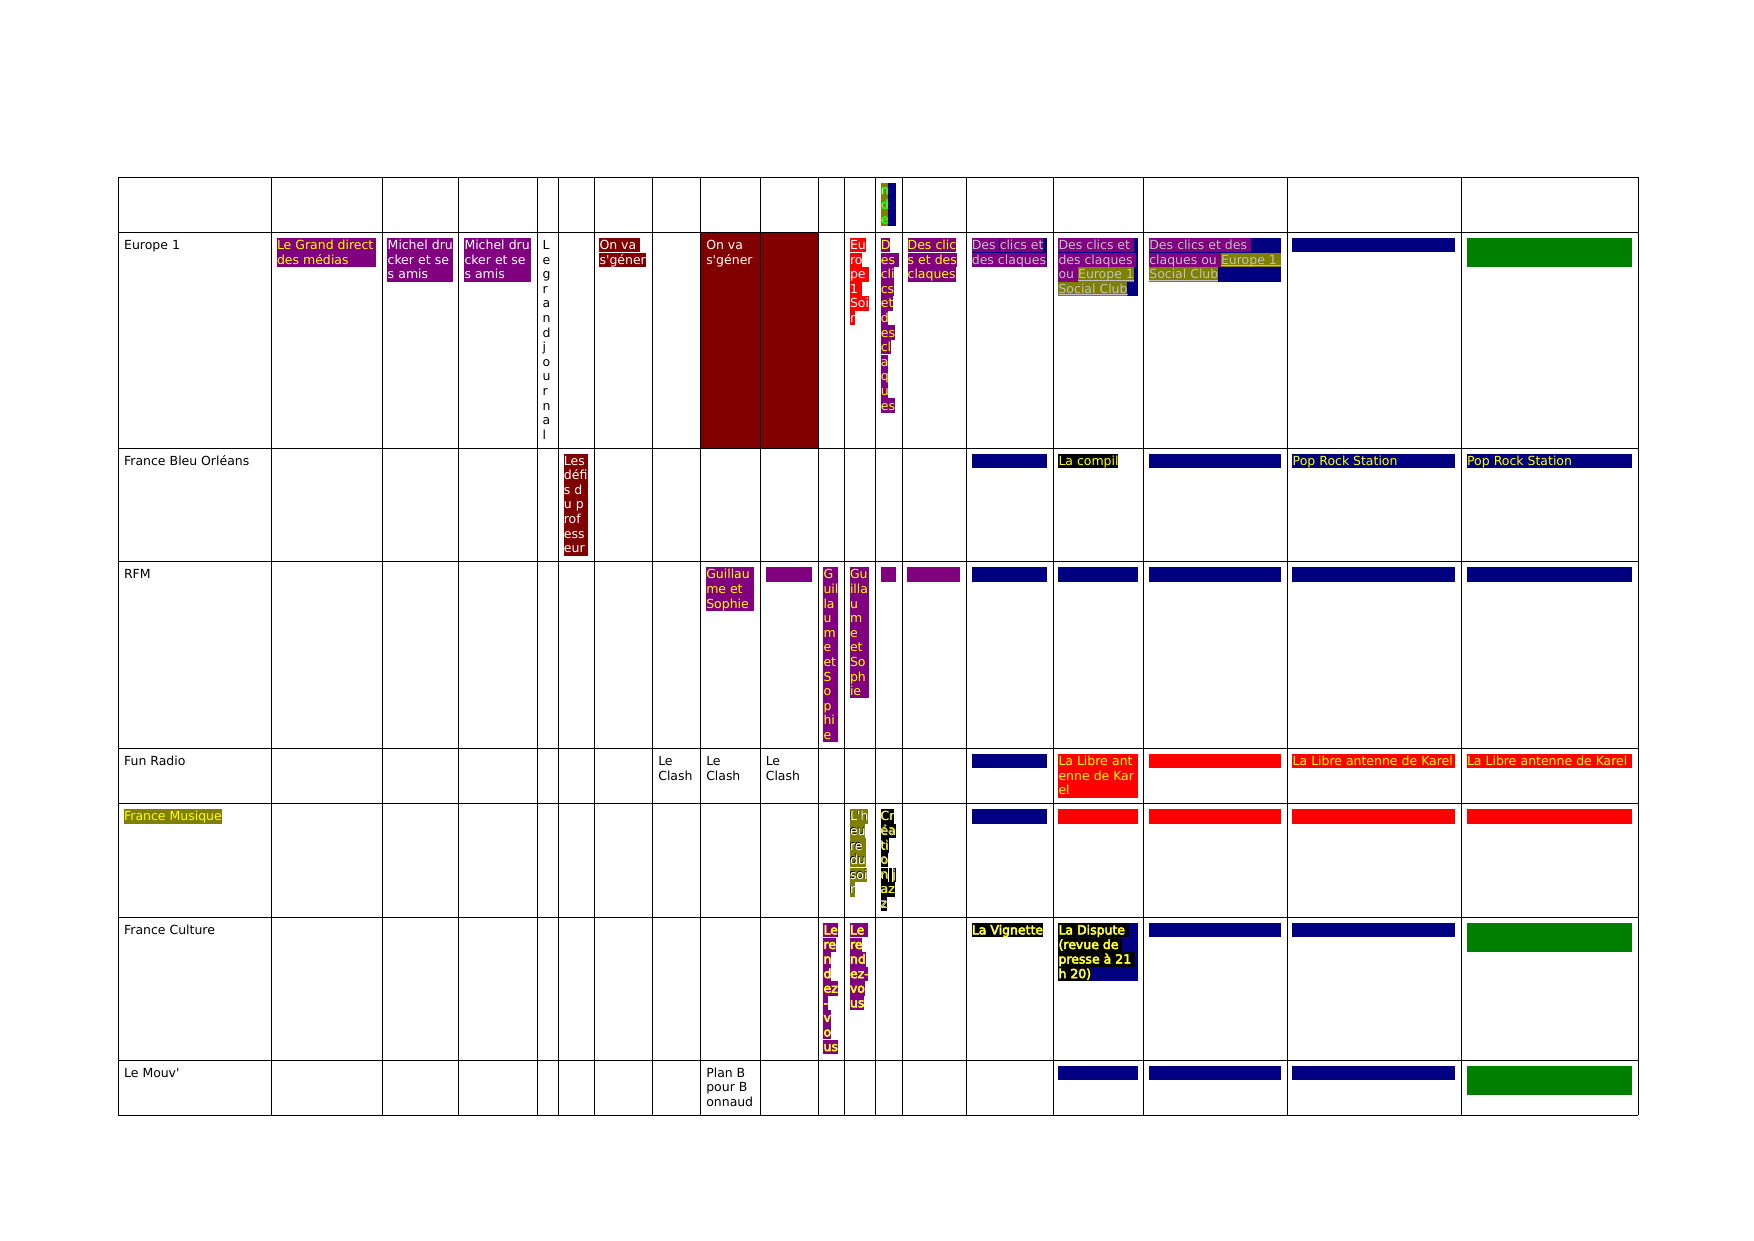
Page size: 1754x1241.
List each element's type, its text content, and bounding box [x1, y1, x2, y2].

table_cell Pop Rock Station [1462, 449, 1638, 561]
table_cell [595, 449, 652, 561]
table_cell On va s'géner [595, 233, 652, 448]
table_cell [538, 804, 558, 917]
table_cell [272, 178, 382, 232]
table_cell [383, 1061, 458, 1115]
table_cell [701, 804, 760, 917]
table_cell [967, 1061, 1053, 1115]
table_cell [538, 449, 558, 561]
table_cell [903, 918, 966, 1060]
table_cell [595, 804, 652, 917]
table_cell [761, 449, 818, 561]
table_cell [459, 749, 537, 803]
table_cell [538, 562, 558, 748]
table_cell La Libre antenne de Karel [1462, 749, 1638, 803]
table_cell Le Clash [653, 749, 700, 803]
table_cell Pop Rock Station [1288, 449, 1461, 561]
table_cell [761, 178, 818, 232]
table_cell [1144, 804, 1287, 917]
table_cell [459, 804, 537, 917]
table_cell [761, 233, 818, 448]
table_cell [272, 749, 382, 803]
table_cell [559, 749, 594, 803]
table_cell [383, 749, 458, 803]
table_cell [1288, 562, 1461, 748]
table_cell [1144, 918, 1287, 1060]
table_cell [595, 1061, 652, 1115]
table_cell [1288, 233, 1461, 448]
table_cell [1144, 749, 1287, 803]
table_cell [559, 178, 594, 232]
table_cell [876, 749, 902, 803]
table_cell [819, 233, 844, 448]
table_cell France Bleu Orléans [119, 449, 271, 561]
table_cell Des clics et des claques [903, 233, 966, 448]
table_cell [1144, 449, 1287, 561]
table_cell Guillaume et Sophie [845, 562, 875, 748]
table_cell [653, 1061, 700, 1115]
table_cell Michel drucker et ses amis [459, 233, 537, 448]
table_cell [383, 804, 458, 917]
table_cell La Libre antenne de Karel [1288, 749, 1461, 803]
table_cell [1054, 562, 1143, 748]
table_cell [819, 449, 844, 561]
table_cell [653, 178, 700, 232]
table_cell Les défis du professeur [559, 449, 594, 561]
table_cell [903, 449, 966, 561]
table_cell [459, 449, 537, 561]
table_cell On va s'géner [701, 233, 760, 448]
table_cell Europe 1 [119, 233, 271, 448]
table_cell [819, 1061, 844, 1115]
table_cell [653, 562, 700, 748]
table_cell [876, 918, 902, 1060]
table_cell [595, 749, 652, 803]
table_cell [559, 918, 594, 1060]
table_cell Europe 1 soir [845, 233, 875, 448]
table_cell [595, 918, 652, 1060]
table_cell Création jazz [876, 804, 902, 917]
table_cell [653, 449, 700, 561]
table_cell [967, 449, 1053, 561]
table_cell [1462, 562, 1638, 748]
table_cell [1288, 178, 1461, 232]
table_cell [876, 449, 902, 561]
table_cell La compil [1054, 449, 1143, 561]
table_cell [903, 562, 966, 748]
table_cell [595, 562, 652, 748]
table_cell [559, 233, 594, 448]
table_cell [119, 178, 271, 232]
table_cell [459, 918, 537, 1060]
table_cell [845, 178, 875, 232]
table_cell France Musique [119, 804, 271, 917]
table_cell [272, 562, 382, 748]
table_cell Des clics et des claques ou Europe 1 Social Club [1144, 233, 1287, 448]
table_cell [701, 449, 760, 561]
table_cell [459, 1061, 537, 1115]
table_cell [701, 178, 760, 232]
table_cell [538, 1061, 558, 1115]
table_cell [538, 749, 558, 803]
table_cell [1054, 804, 1143, 917]
table_cell [383, 449, 458, 561]
table_cell [845, 749, 875, 803]
table_cell L'heure du soir [845, 804, 875, 917]
table_cell [1462, 918, 1638, 1060]
table_cell Le Clash [761, 749, 818, 803]
table_cell [1144, 178, 1287, 232]
table_cell [876, 1061, 902, 1115]
table_cell [967, 804, 1053, 917]
table_cell [761, 1061, 818, 1115]
table_cell [595, 178, 652, 232]
table_cell [819, 178, 844, 232]
table_cell [272, 449, 382, 561]
table_cell France Culture [119, 918, 271, 1060]
table_cell [653, 804, 700, 917]
table_cell [819, 749, 844, 803]
table_cell nde [876, 178, 902, 232]
table_cell [1462, 178, 1638, 232]
table_cell Guillaume et Sophie [819, 562, 844, 748]
table_cell Guillaume et Sophie [701, 562, 760, 748]
table_cell Des clics et des claques ou Europe 1 Social Club [1054, 233, 1143, 448]
table_cell [383, 562, 458, 748]
table_cell [538, 178, 558, 232]
table_cell [903, 178, 966, 232]
table_cell [967, 178, 1053, 232]
table_cell [1054, 178, 1143, 232]
table_cell [383, 918, 458, 1060]
table_cell [903, 749, 966, 803]
table_cell Le Grand direct des médias [272, 233, 382, 448]
table_cell [845, 1061, 875, 1115]
table_cell Des clics et des claques [967, 233, 1053, 448]
table_cell [1144, 1061, 1287, 1115]
table_cell [559, 562, 594, 748]
table_cell Michel drucker et ses amis [383, 233, 458, 448]
table_cell [653, 233, 700, 448]
table_cell RFM [119, 562, 271, 748]
table_cell [903, 804, 966, 917]
table_cell [967, 562, 1053, 748]
table_cell [1288, 1061, 1461, 1115]
table_cell [272, 804, 382, 917]
table_cell [653, 918, 700, 1060]
table_cell Le rendez-vous [819, 918, 844, 1060]
table_cell [272, 1061, 382, 1115]
table_cell Des clics et des claques [876, 233, 902, 448]
table_cell [383, 178, 458, 232]
table_cell [845, 449, 875, 561]
table_cell [903, 1061, 966, 1115]
table_cell [559, 1061, 594, 1115]
table_cell [761, 804, 818, 917]
table_cell [459, 178, 537, 232]
table_cell La Libre antenne de Karel [1054, 749, 1143, 803]
table_cell [1462, 233, 1638, 448]
table_cell Le Mouv' [119, 1061, 271, 1115]
table_cell [876, 562, 902, 748]
table_cell [1462, 1061, 1638, 1115]
table_cell La Vignette [967, 918, 1053, 1060]
table_cell [761, 562, 818, 748]
table_cell [1462, 804, 1638, 917]
table_cell Le Clash [701, 749, 760, 803]
table_cell [967, 749, 1053, 803]
table_cell [1054, 1061, 1143, 1115]
table_cell [1288, 918, 1461, 1060]
table_cell Plan B pour Bonnaud [701, 1061, 760, 1115]
table_cell Le grand journal [538, 233, 558, 448]
table_cell [1144, 562, 1287, 748]
table_cell [459, 562, 537, 748]
table_cell [701, 918, 760, 1060]
table_cell [272, 918, 382, 1060]
table_cell [559, 804, 594, 917]
table_cell [819, 804, 844, 917]
table_cell La Dispute (revue de presse à 21 h 20) [1054, 918, 1143, 1060]
table_cell [1288, 804, 1461, 917]
table_cell Le rendez-vous [845, 918, 875, 1060]
table_cell Fun Radio [119, 749, 271, 803]
table_cell [761, 918, 818, 1060]
table_cell [538, 918, 558, 1060]
